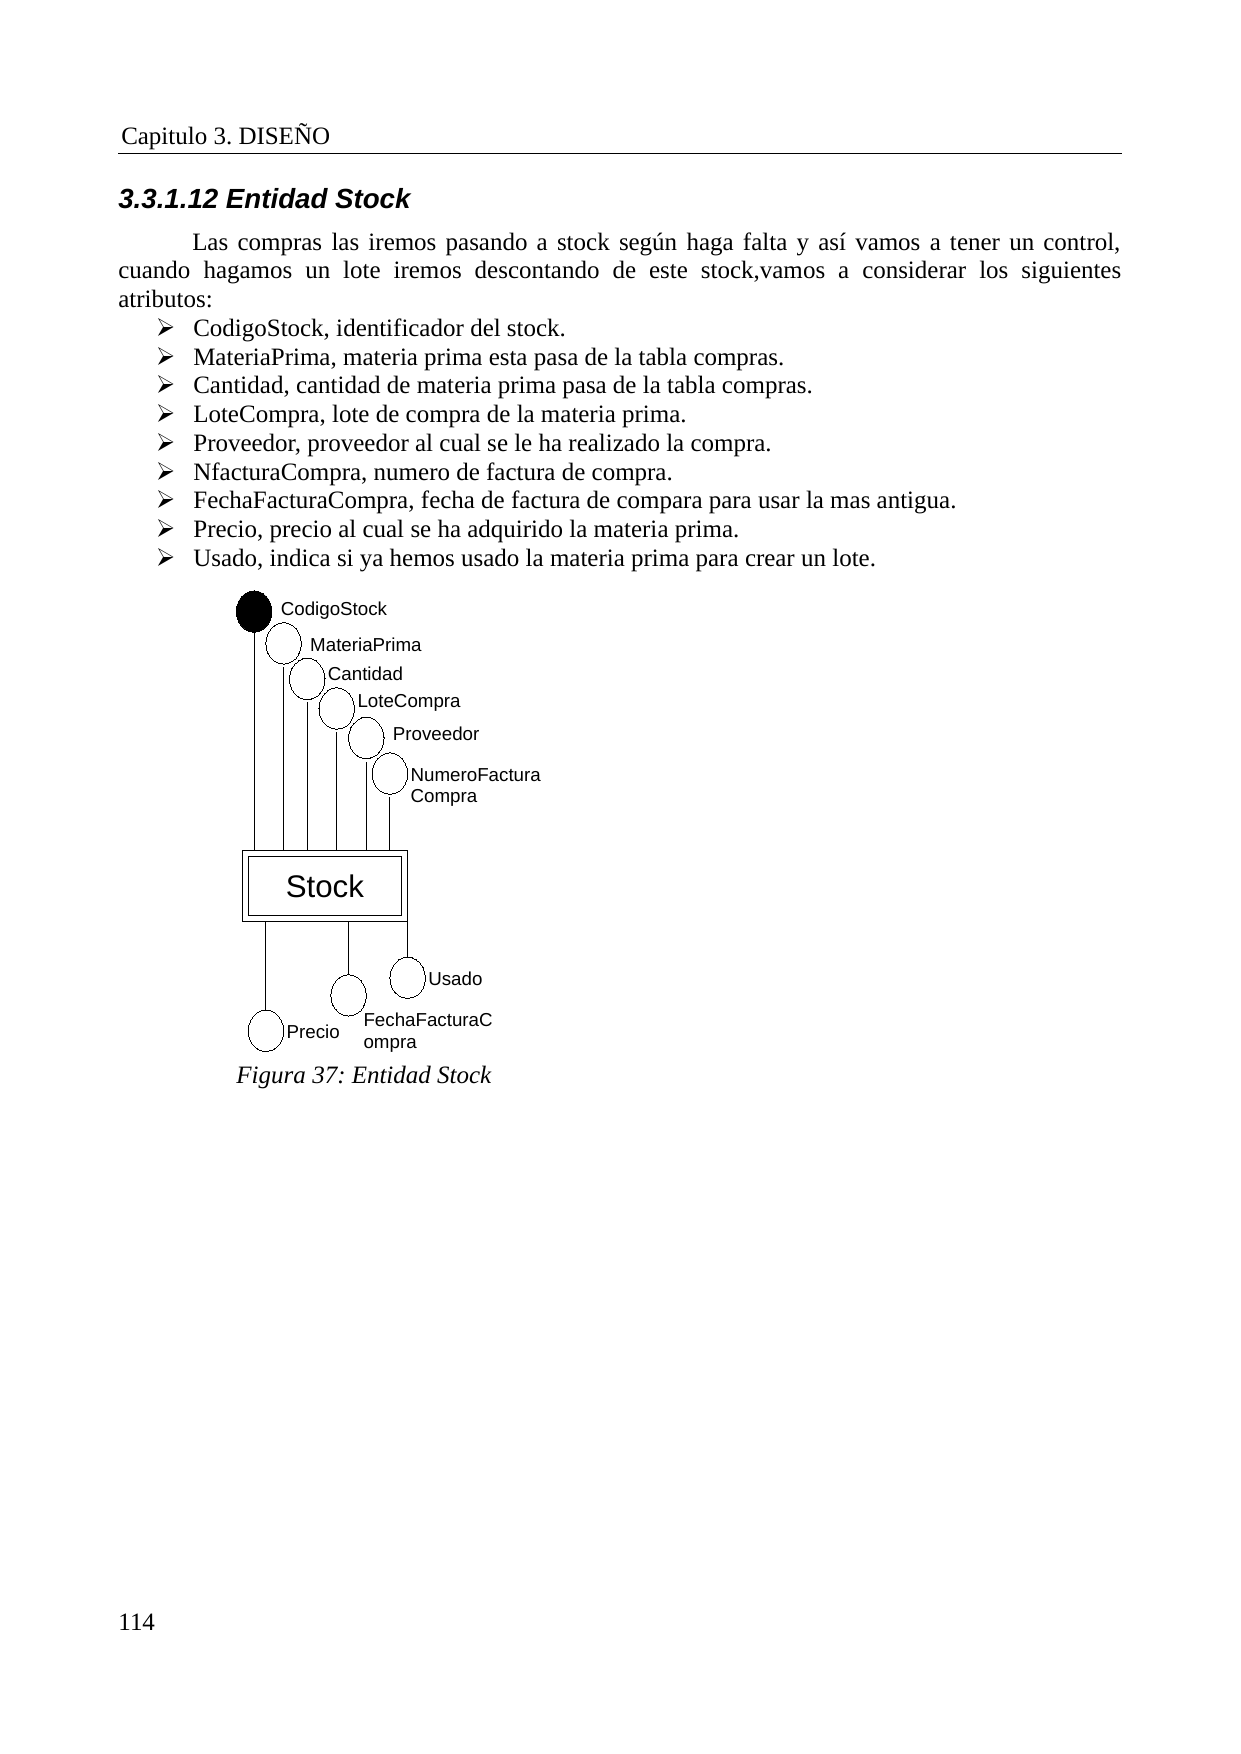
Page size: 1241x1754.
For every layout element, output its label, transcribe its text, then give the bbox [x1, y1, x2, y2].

list Proveedor, proveedor al cual se le ha realizado la compra. [156, 428, 1122, 457]
list Usado, indica si ya hemos usado la materia prima para crear un lote. [156, 543, 1122, 572]
list Cantidad, cantidad de materia prima pasa de la tabla compras. [156, 370, 1122, 399]
text Figura 37: Entidad Stock [236, 603, 579, 1089]
text Las compras las iremos pasando a stock según haga falta y así vamos a tener un control, cuando hagamos un lote iremos descontando de este stock,vamos a considerar los siguientes atributos: [118, 227, 1122, 313]
list MateriaPrima, materia prima esta pasa de la tabla compras. [156, 342, 1122, 370]
list Precio, precio al cual se ha adquirido la materia prima. [156, 514, 1122, 543]
list NfacturaCompra, numero de factura de compra. [156, 457, 1122, 485]
list CodigoStock, identificador del stock. [156, 313, 1122, 342]
subtitle 3.3.1.12 Entidad Stock [118, 182, 1122, 214]
list FechaFacturaCompra, fecha de factura de compara para usar la mas antigua. [156, 485, 1122, 514]
list LoteCompra, lote de compra de la materia prima. [156, 399, 1122, 428]
